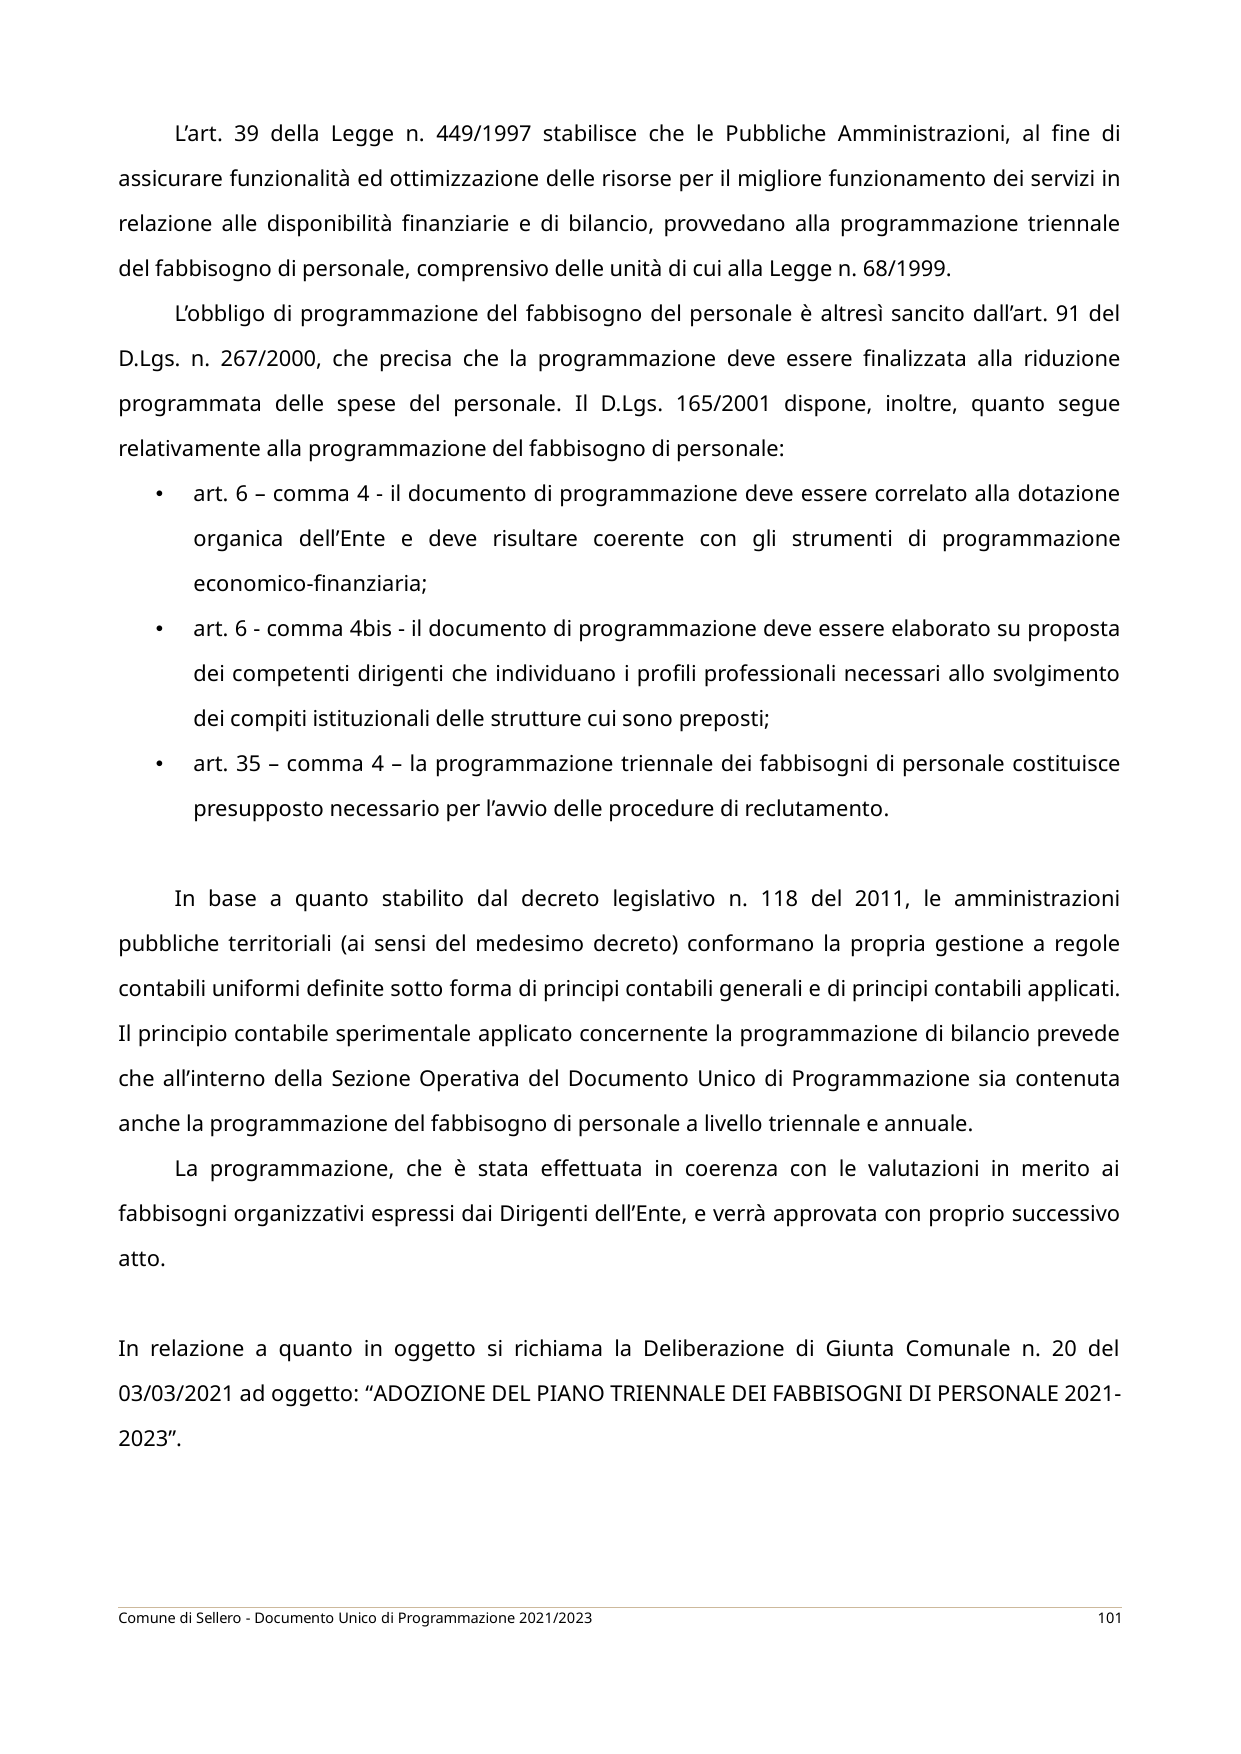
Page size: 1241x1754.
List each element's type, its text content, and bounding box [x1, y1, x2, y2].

text L’art. 39 della Legge n. 449/1997 stabilisce che le Pubbliche Amministrazioni, al fine di assicurare funzionalità ed ottimizzazione delle risorse per il migliore funzionamento dei servizi in relazione alle disponibilità finanziarie e di bilancio, provvedano alla programmazione triennale del fabbisogno di personale, comprensivo delle unità di cui alla Legge n. 68/1999. [118, 118, 1122, 283]
text La programmazione, che è stata effettuata in coerenza con le valutazioni in merito ai fabbisogni organizzativi espressi dai Dirigenti dell’Ente, e verrà approvata con proprio successivo atto. [118, 1153, 1122, 1273]
list art. 35 – comma 4 – la programmazione triennale dei fabbisogni di personale costituisce presupposto necessario per l’avvio delle procedure di reclutamento. [156, 748, 1122, 823]
text L’obbligo di programmazione del fabbisogno del personale è altresì sancito dall’art. 91 del D.Lgs. n. 267/2000, che precisa che la programmazione deve essere finalizzata alla riduzione programmata delle spese del personale. Il D.Lgs. 165/2001 dispone, inoltre, quanto segue relativamente alla programmazione del fabbisogno di personale: [118, 298, 1122, 463]
text In relazione a quanto in oggetto si richiama la Deliberazione di Giunta Comunale n. 20 del 03/03/2021 ad oggetto: “ADOZIONE DEL PIANO TRIENNALE DEI FABBISOGNI DI PERSONALE 2021-2023”. [118, 1333, 1122, 1453]
text In base a quanto stabilito dal decreto legislativo n. 118 del 2011, le amministrazioni pubbliche territoriali (ai sensi del medesimo decreto) conformano la propria gestione a regole contabili uniformi definite sotto forma di principi contabili generali e di principi contabili applicati. Il principio contabile sperimentale applicato concernente la programmazione di bilancio prevede che all’interno della Sezione Operativa del Documento Unico di Programmazione sia contenuta anche la programmazione del fabbisogno di personale a livello triennale e annuale. [118, 883, 1122, 1138]
list art. 6 – comma 4 - il documento di programmazione deve essere correlato alla dotazione organica dell’Ente e deve risultare coerente con gli strumenti di programmazione economico-finanziaria; [156, 478, 1122, 598]
list art. 6 - comma 4bis - il documento di programmazione deve essere elaborato su proposta dei competenti dirigenti che individuano i profili professionali necessari allo svolgimento dei compiti istituzionali delle strutture cui sono preposti; [156, 613, 1122, 733]
